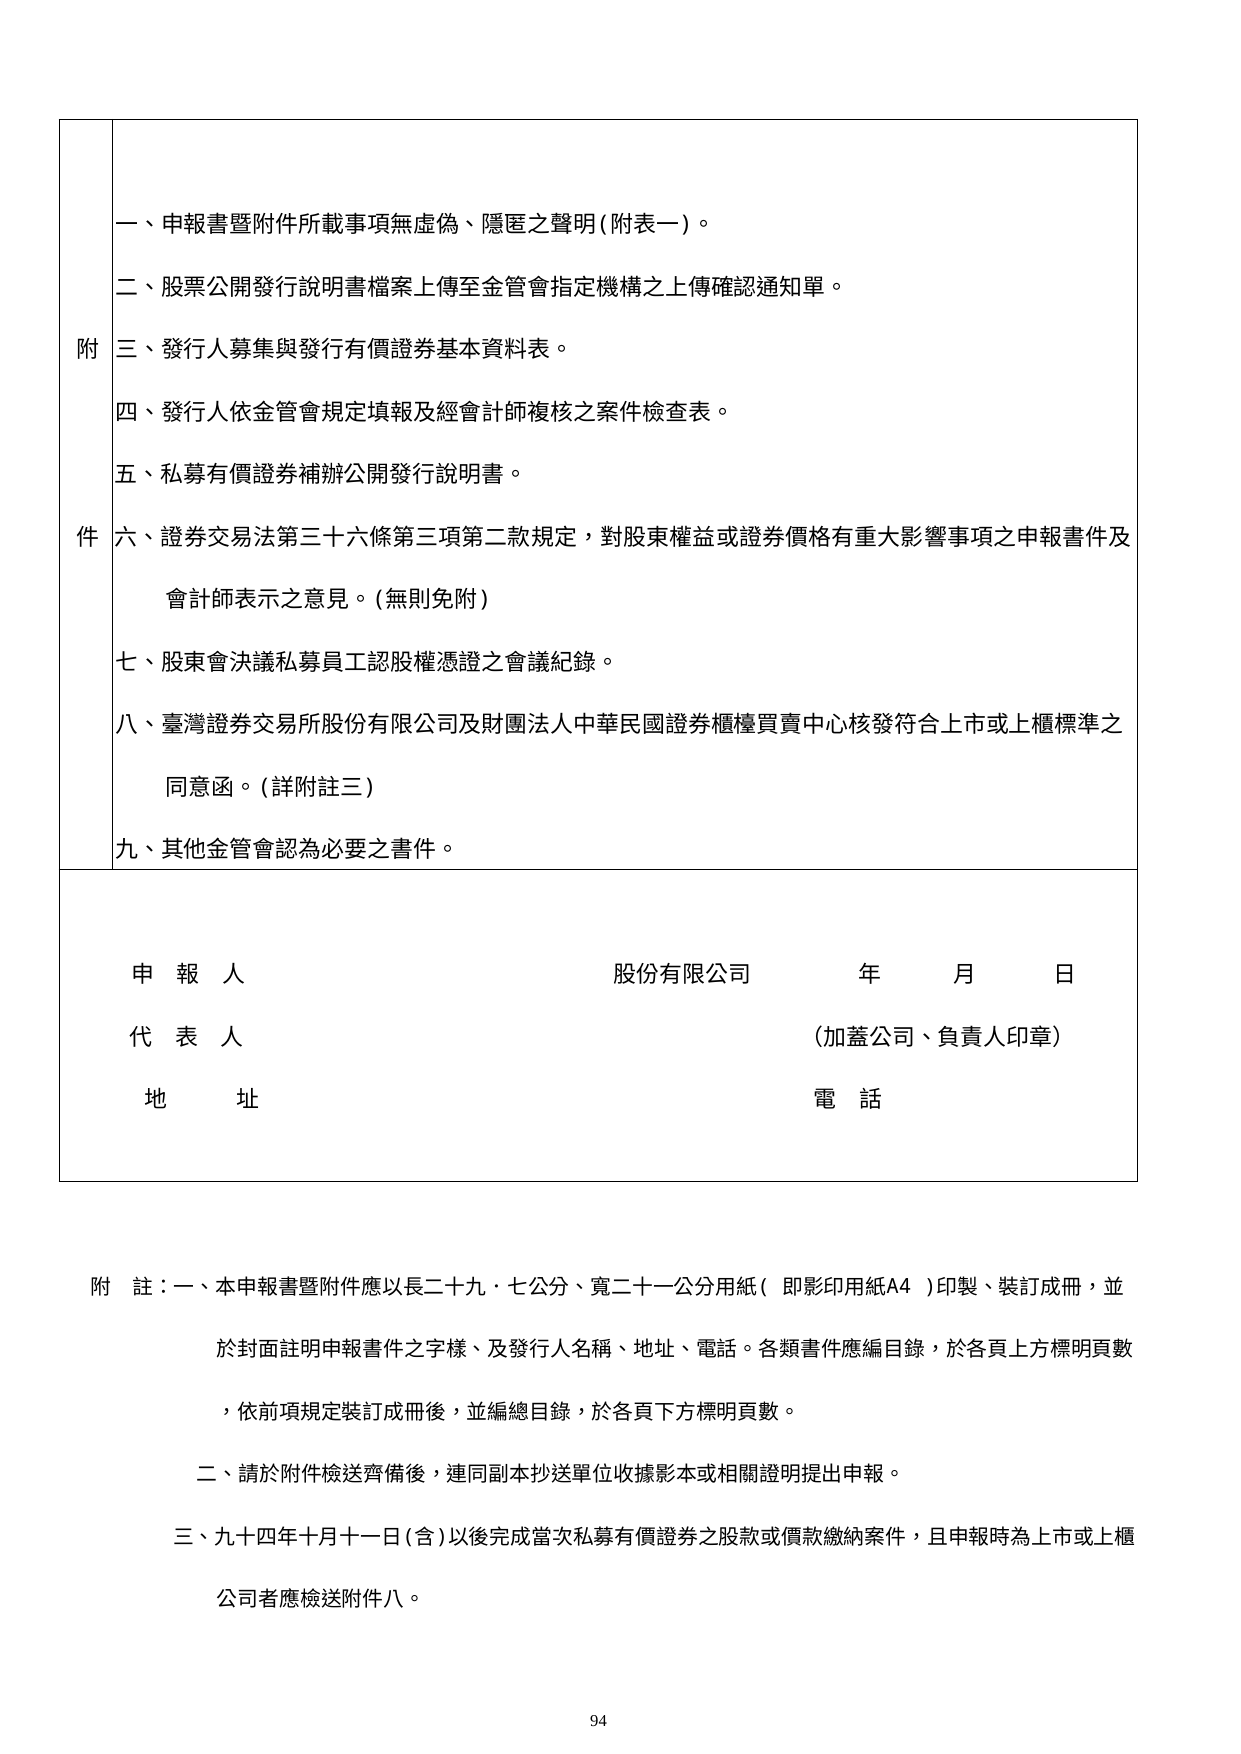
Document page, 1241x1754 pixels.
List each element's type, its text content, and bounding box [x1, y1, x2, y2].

text 二、請於附件檢送齊備後，連同副本抄送單位收據影本或相關證明提出申報。 [59, 1431, 1137, 1494]
text 三、九十四年十月十一日(含)以後完成當次私募有價證券之股款或價款繳納案件，且申報時為上市或上櫃公司者應檢送附件八。 [173, 1494, 1137, 1619]
table_cell 一、申報書暨附件所載事項無虛偽、隱匿之聲明(附表一)。 二、股票公開發行說明書檔案上傳至金管會指定機構之上傳確認通知單。 三、發行人募集與發行有價證券基本資料表。 四、發行人依金管會規定填報及經會計師複核之案件檢查表。 五、私募有價證券補辦公開發行說明書。 六、證券交易法第三十六條第三項第二款規定，對股東權益或證券價格有重大影響事項之申報書件及會計師表示之意見。(無則免附) 七、股東會決議私募員工認股權憑證之會議紀錄。 八、臺灣證券交易所股份有限公司及財團法人中華民國證券櫃檯買賣中心核發符合上市或上櫃標準之同意函。(詳附註三) 九、其他金管會認為必要之書件。 [113, 120, 1137, 869]
table_cell 申 報 人 股份有限公司 年 月 日 代 表 人 （加蓋公司、負責人印章） 地 址 電 話 [60, 870, 1137, 1181]
table_cell 附 件 [60, 120, 112, 869]
text 附 註：一、本申報書暨附件應以長二十九．七公分、寬二十一公分用紙( 即影印用紙A4 )印製、裝訂成冊，並於封面註明申報書件之字樣、及發行人名稱、地址、電話。各類書件應編目錄，於各頁上方標明頁數，依前項規定裝訂成冊後，並編總目錄，於各頁下方標明頁數。 [59, 1244, 1137, 1431]
